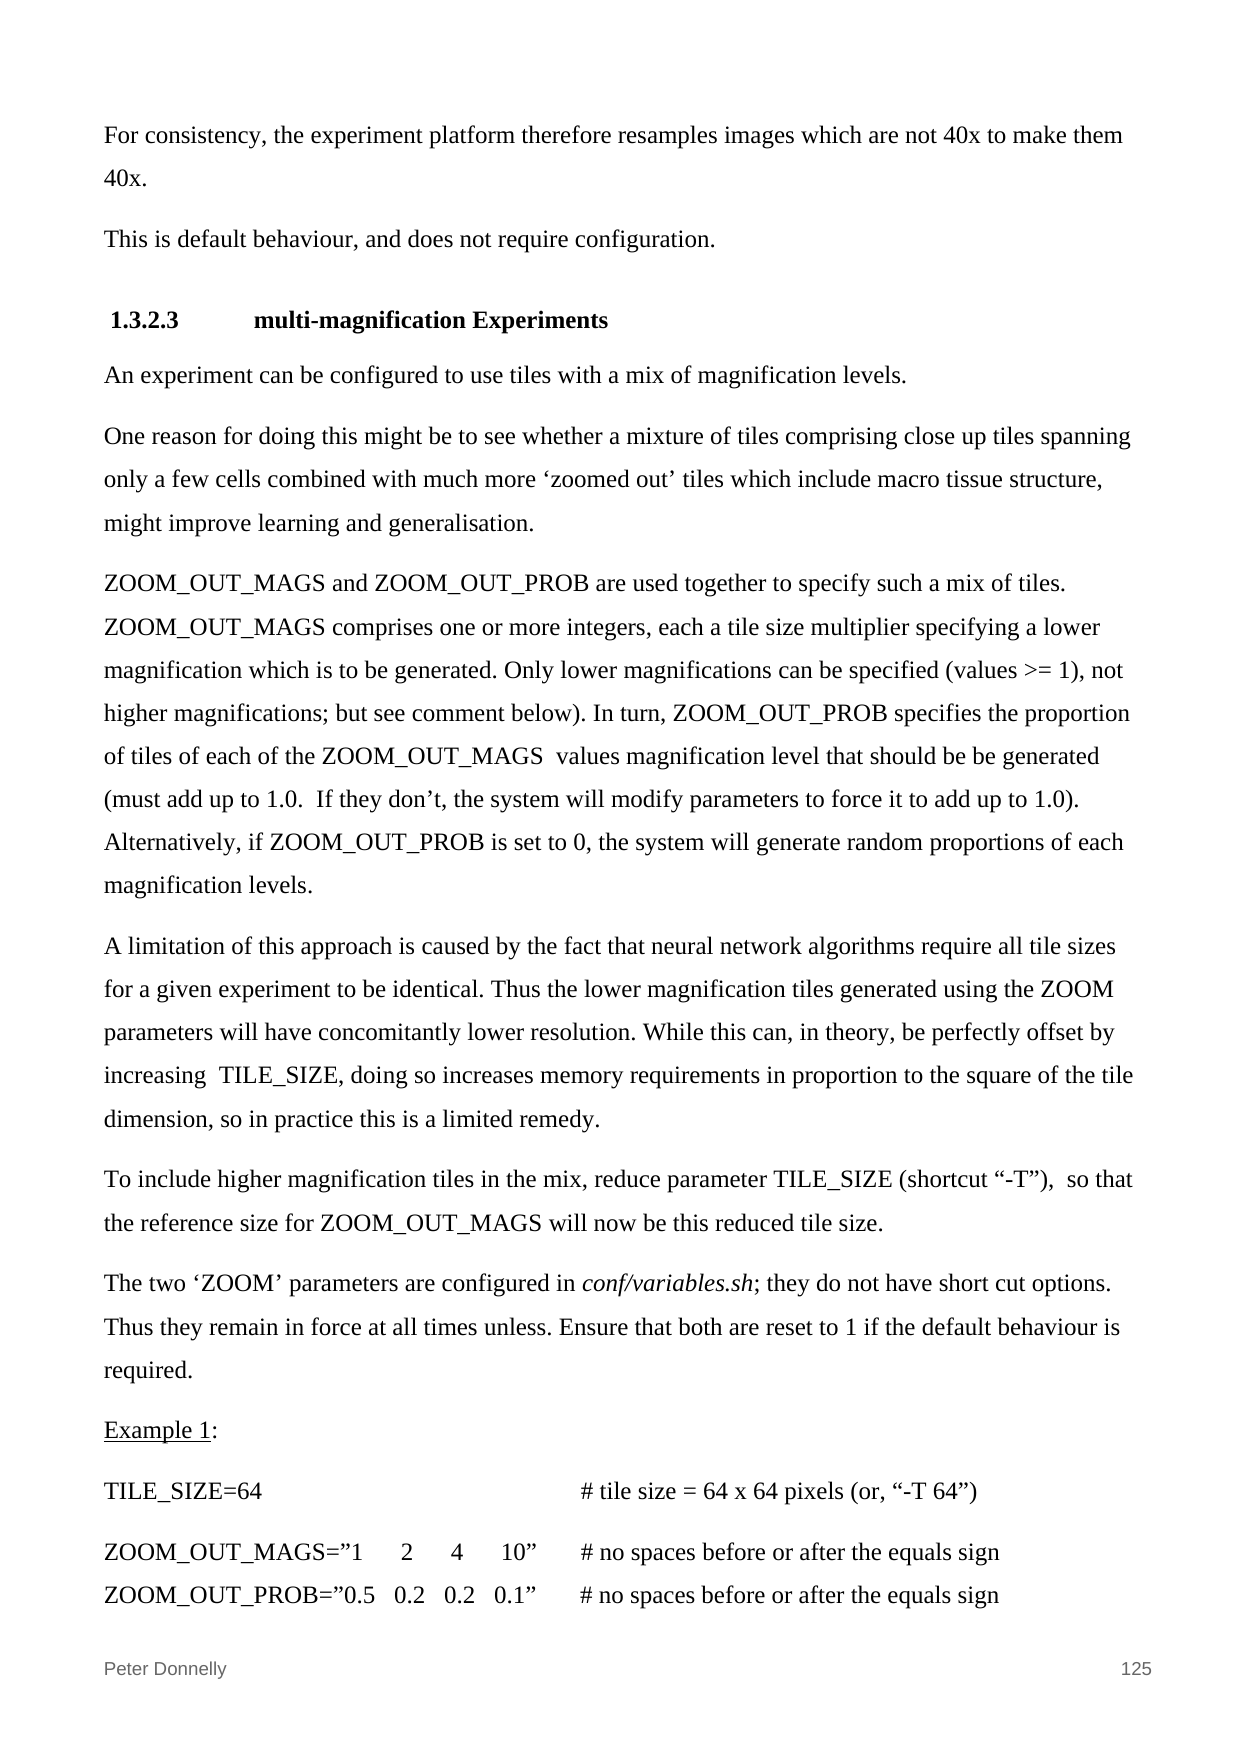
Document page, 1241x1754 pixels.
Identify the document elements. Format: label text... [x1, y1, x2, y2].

text To include higher magnification tiles in the mix, reduce parameter TILE_SIZE (shortcut “-T”), so that the reference size for ZOOM_OUT_MAGS will now be this reduced tile size. [103, 1164, 1146, 1236]
text The two ‘ZOOM’ parameters are configured in conf/variables.sh; they do not have short cut options. Thus they remain in force at all times unless. Ensure that both are reset to 1 if the default behaviour is required. [103, 1268, 1146, 1383]
text An experiment can be configured to use tiles with a mix of magnification levels. [103, 361, 1146, 389]
text ZOOM_OUT_MAGS=”1 2 4 10” # no spaces before or after the equals sign ZOOM_OUT_PROB=”0.5 0.2 0.2 0.1” # no spaces before or after the equals sign [103, 1537, 1146, 1609]
text For consistency, the experiment platform therefore resamples images which are not 40x to make them 40x. [103, 120, 1146, 192]
text ZOOM_OUT_MAGS and ZOOM_OUT_PROB are used together to specify such a mix of tiles. ZOOM_OUT_MAGS comprises one or more integers, each a tile size multiplier specifying a lower magnification which is to be generated. Only lower magnifications can be specified (values >= 1), not higher magnifications; but see comment below). In turn, ZOOM_OUT_PROB specifies the proportion of tiles of each of the ZOOM_OUT_MAGS values magnification level that should be be generated (must add up to 1.0. If they don’t, the system will modify parameters to force it to add up to 1.0). Alternatively, if ZOOM_OUT_PROB is set to 0, the system will generate random proportions of each magnification levels. [103, 568, 1146, 899]
subtitle multi-magnification Experiments [103, 305, 1146, 334]
text TILE_SIZE=64 # tile size = 64 x 64 pixels (or, “-T 64”) [103, 1476, 1146, 1505]
text A limitation of this approach is caused by the fact that neural network algorithms require all tile sizes for a given experiment to be identical. Thus the lower magnification tiles generated using the ZOOM parameters will have concomitantly lower resolution. While this can, in theory, be perfectly offset by increasing TILE_SIZE, doing so increases memory requirements in proportion to the square of the tile dimension, so in practice this is a limited remedy. [103, 931, 1146, 1132]
text This is default behaviour, and does not require configuration. [103, 224, 1146, 252]
text One reason for doing this might be to see whether a mixture of tiles comprising close up tiles spanning only a few cells combined with much more ‘zoomed out’ tiles which include macro tissue structure, might improve learning and generalisation. [103, 421, 1146, 536]
text Example 1: [103, 1416, 1146, 1444]
